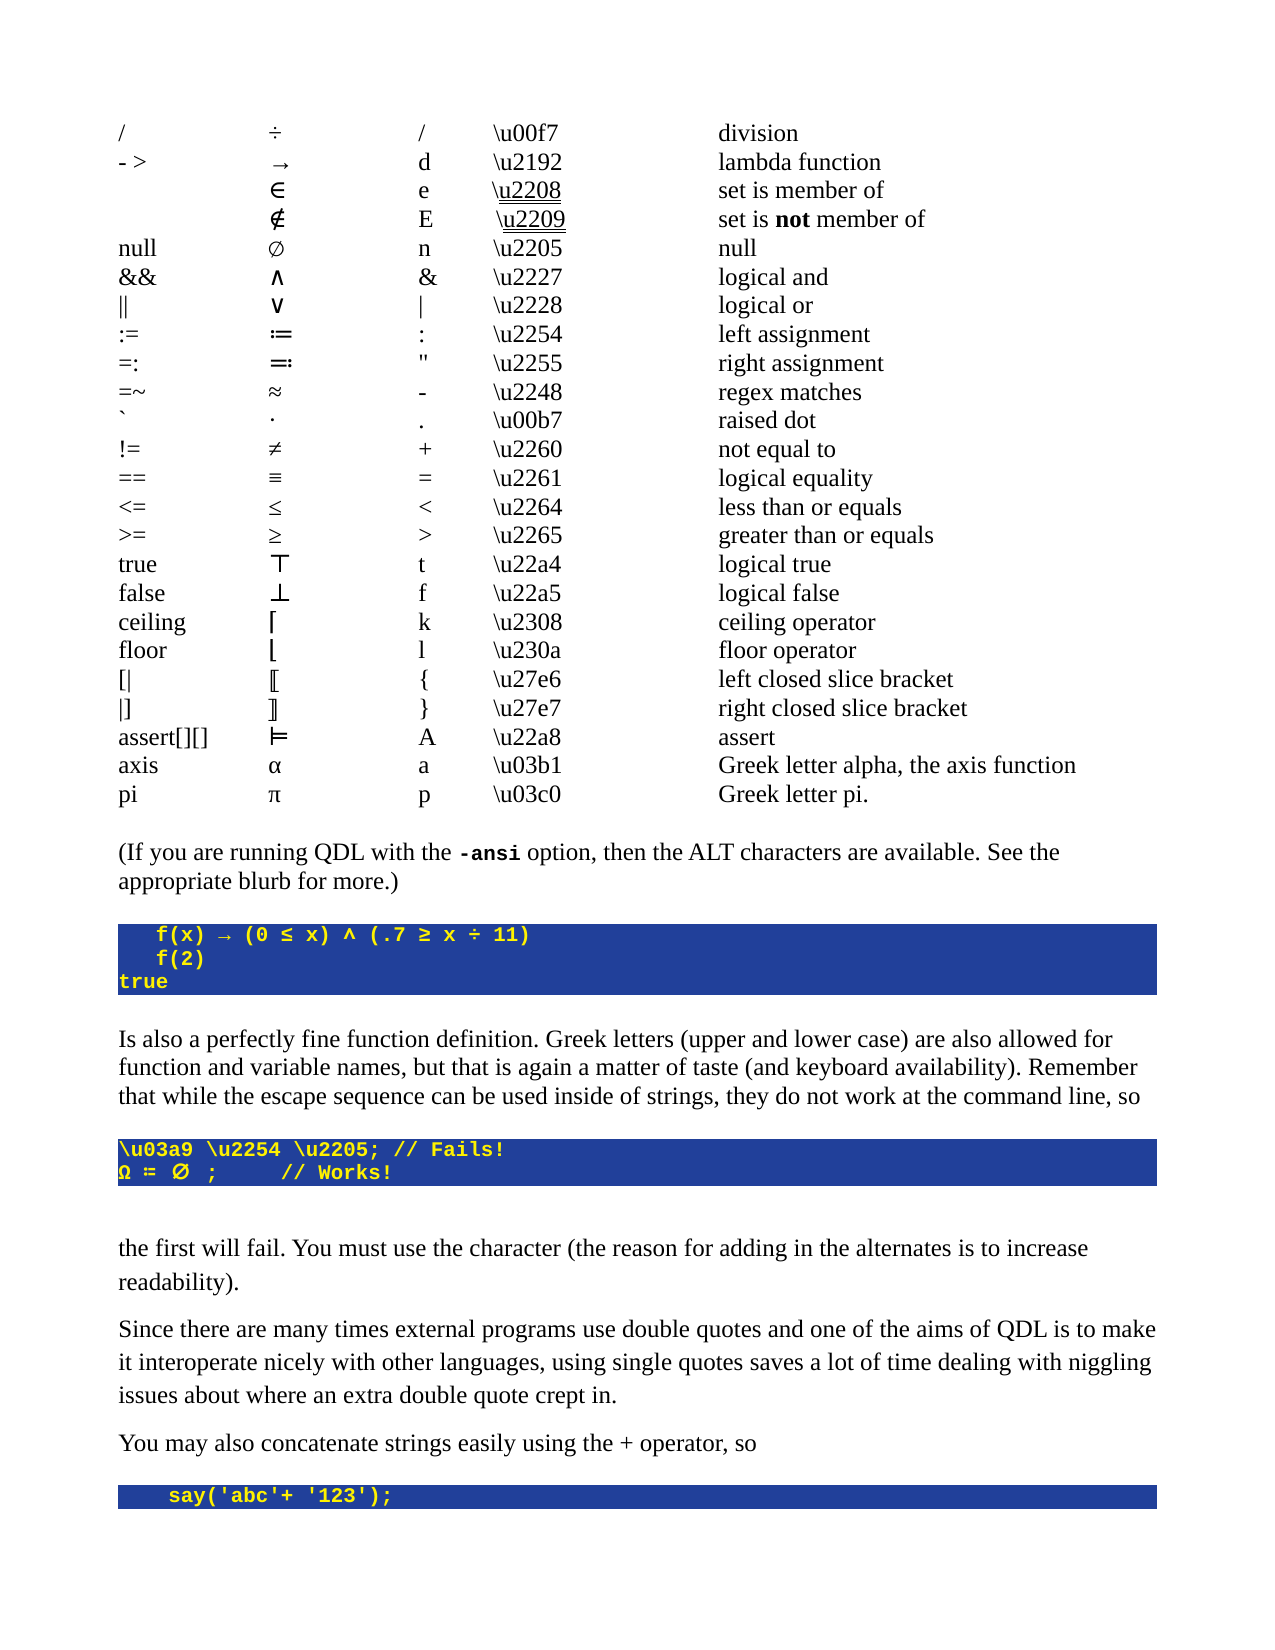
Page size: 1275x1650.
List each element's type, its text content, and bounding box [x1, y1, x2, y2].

text ∉ E \u2209 set is not member of [118, 204, 1157, 233]
text axis α a \u03b1 Greek letter alpha, the axis function [118, 751, 1157, 779]
text (If you are running QDL with the -ansi option, then the ALT characters are available. See the appropriate blurb for more.) [118, 837, 1157, 895]
text ceiling ⌈ k \u2308 ceiling operator [118, 607, 1157, 636]
text ∈ e \u2208 set is member of [118, 176, 1157, 204]
text assert[][] ⊨ A \u22a8 assert [118, 722, 1157, 751]
text true [118, 971, 1157, 995]
text =~ ≈ - \u2248 regex matches [118, 377, 1157, 406]
text f(2) [118, 948, 1157, 971]
text true ⊤ t \u22a4 logical true [118, 549, 1157, 578]
text Is also a perfectly fine function definition. Greek letters (upper and lower case) are also allowed for function and variable names, but that is again a matter of taste (and keyboard availability). Remember that while the escape sequence can be used inside of strings, they do not work at the command line, so [118, 1024, 1157, 1110]
text =: ≕ " \u2255 right assignment [118, 348, 1157, 377]
text - > → d \u2192 lambda function [118, 147, 1157, 176]
text Ω ≔ ∅ ; // Works! [118, 1162, 1157, 1186]
text |] ⟧ } \u27e7 right closed slice bracket [118, 693, 1157, 722]
text the first will fail. You must use the character (the reason for adding in the alternates is to increase readability). [118, 1233, 1157, 1295]
text := ≔ : \u2254 left assignment [118, 319, 1157, 348]
text You may also concatenate strings easily using the + operator, so [118, 1428, 1157, 1485]
text && ∧ & \u2227 logical and [118, 262, 1157, 291]
text floor ⌊ l \u230a floor operator [118, 636, 1157, 664]
text <= ≤ < \u2264 less than or equals [118, 492, 1157, 521]
text Since there are many times external programs use double quotes and one of the aims of QDL is to make it interoperate nicely with other languages, using single quotes saves a lot of time dealing with niggling issues about where an extra double quote crept in. [118, 1314, 1157, 1409]
text f(x) → (0 ≤ x) ∧ (.7 ≥ x ÷ 11) [118, 924, 1157, 948]
text || ∨ | \u2228 logical or [118, 291, 1157, 319]
text false ⊥ f \u22a5 logical false [118, 578, 1157, 607]
text null ∅ n \u2205 null [118, 233, 1157, 262]
text / ÷ / \u00f7 division [118, 118, 1157, 147]
text say('abc'+ '123'); [118, 1485, 1157, 1509]
text != ≠ + \u2260 not equal to [118, 434, 1157, 463]
text [| ⟦ { \u27e6 left closed slice bracket [118, 664, 1157, 693]
text pi π p \u03c0 Greek letter pi. [118, 779, 1157, 808]
text == ≡ = \u2261 logical equality [118, 463, 1157, 492]
text \u03a9 \u2254 \u2205; // Fails! [118, 1139, 1157, 1162]
text ` · . \u00b7 raised dot [118, 406, 1157, 434]
text >= ≥ > \u2265 greater than or equals [118, 521, 1157, 549]
